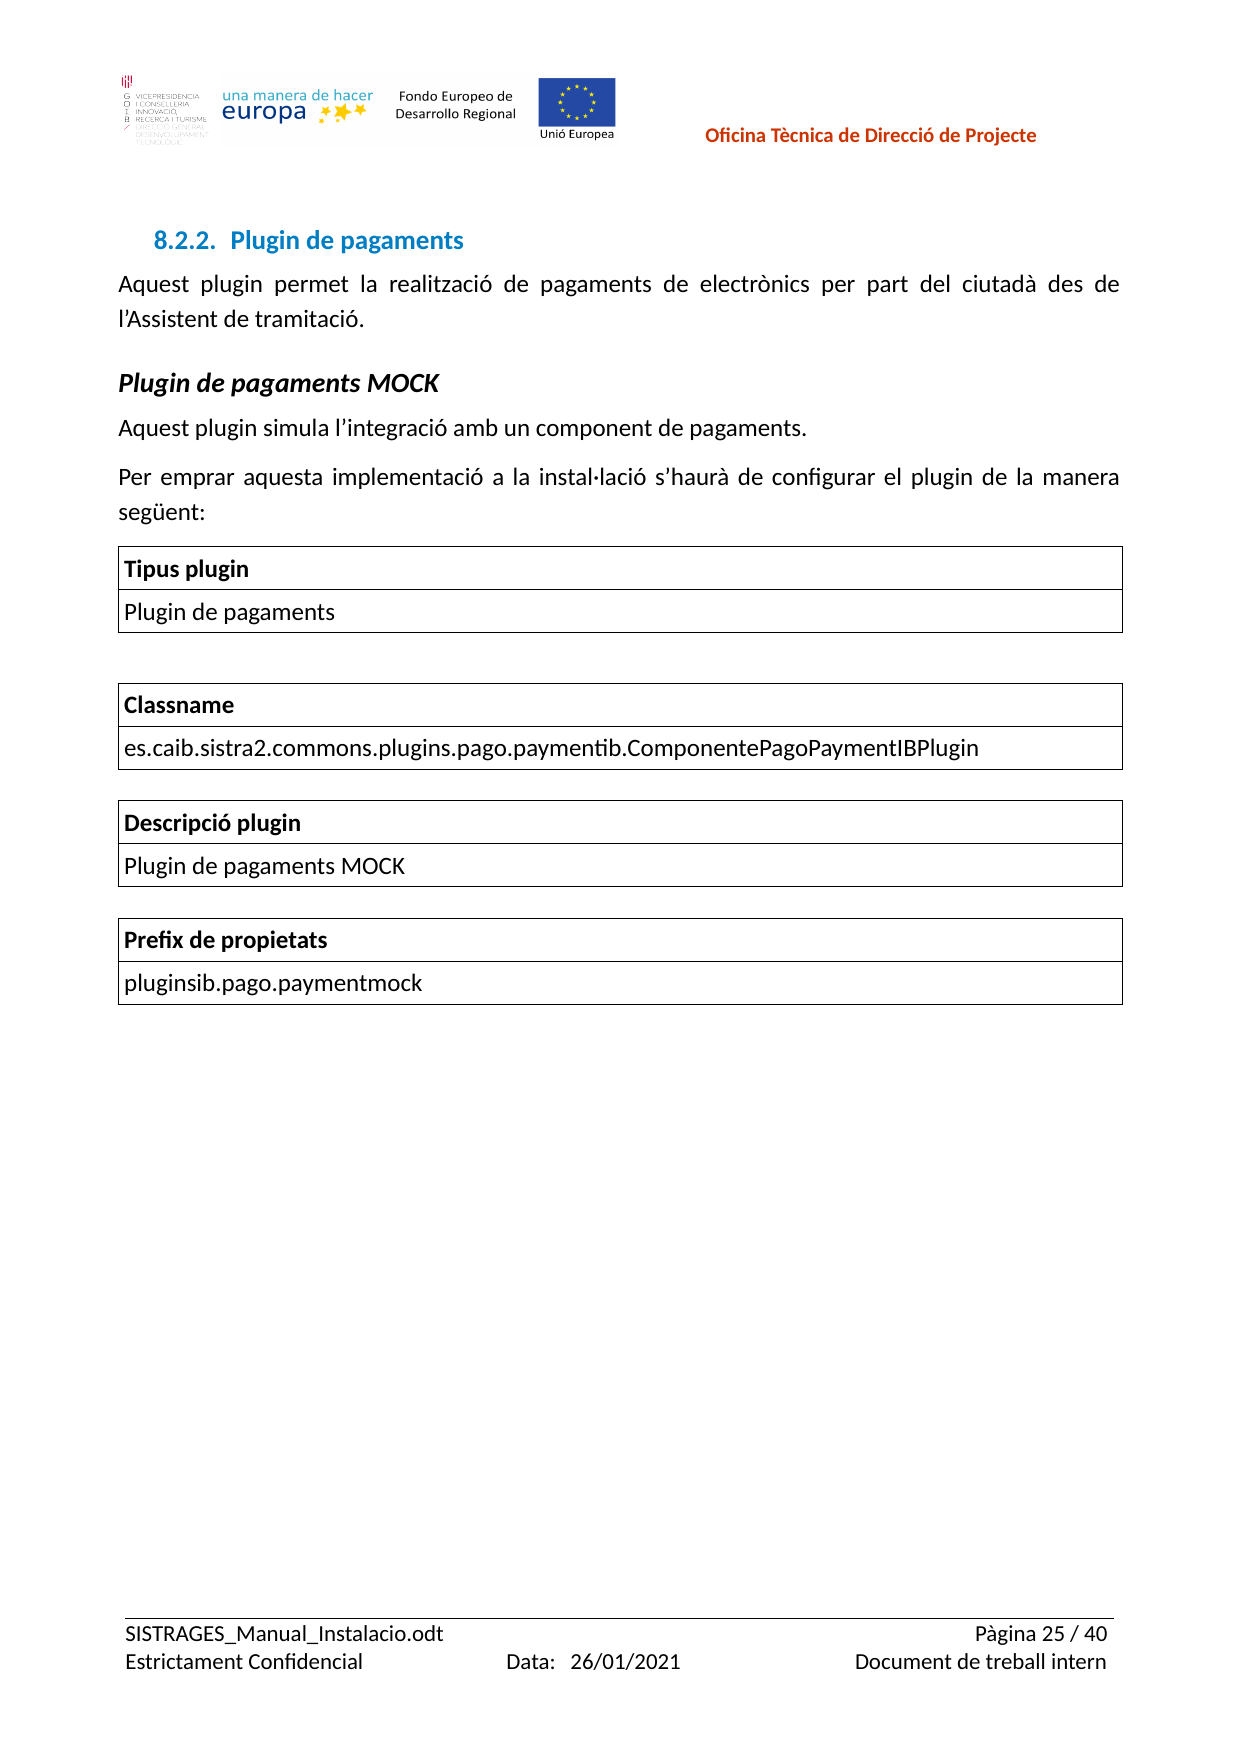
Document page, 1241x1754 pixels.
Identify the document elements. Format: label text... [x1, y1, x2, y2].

picture [219, 73, 621, 147]
picture [118, 73, 213, 147]
text Aquest plugin simula l’integració amb un component de pagaments. [118, 412, 1122, 442]
table_header Tipus plugin [119, 547, 1122, 589]
table_cell Plugin de pagaments [119, 590, 1122, 632]
table_cell Plugin de pagaments MOCK [119, 844, 1122, 886]
table_header Classname [119, 684, 1122, 726]
table_header Descripció plugin [119, 801, 1122, 843]
table_cell es.caib.sistra2.commons.plugins.pago.paymentib.ComponentePagoPaymentIBPlugin [119, 727, 1122, 769]
table_cell pluginsib.pago.paymentmock [119, 962, 1122, 1004]
subtitle Plugin de pagaments [153, 223, 1122, 256]
text Per emprar aquesta implementació a la instal·lació s’haurà de configurar el plugin de la manera següent: [118, 461, 1122, 527]
text Aquest plugin permet la realització de pagaments de electrònics per part del ciutadà des de l’Assistent de tramitació. [118, 268, 1122, 334]
table_header Prefix de propietats [119, 919, 1122, 961]
subtitle Plugin de pagaments MOCK [118, 365, 1122, 399]
